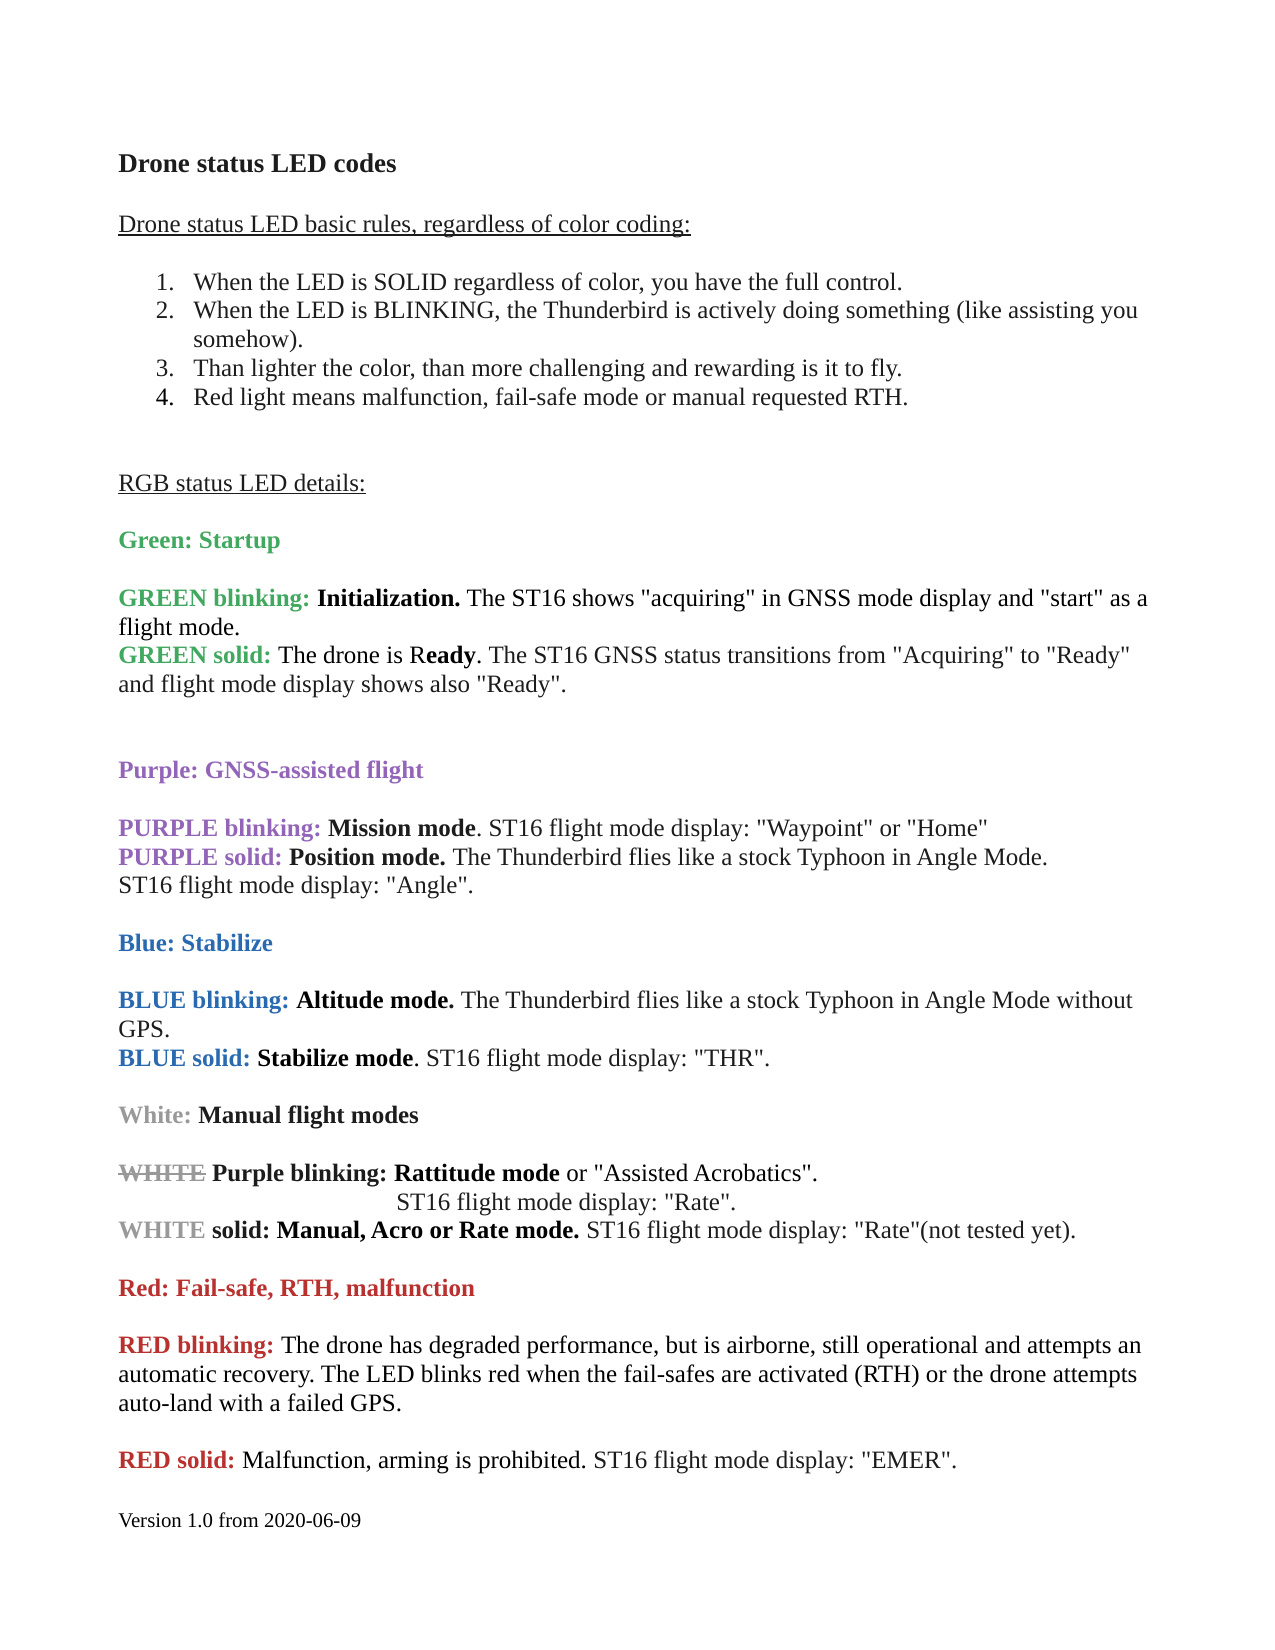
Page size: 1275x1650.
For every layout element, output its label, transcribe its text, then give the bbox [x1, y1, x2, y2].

text Green: Startup GREEN blinking: Initialization. The ST16 shows "acquiring" in GNSS mode display and "start" as a flight mode. GREEN solid: The drone is Ready. The ST16 GNSS status transitions from "Acquiring" to "Ready" and flight mode display shows also "Ready". [118, 497, 1157, 698]
text Drone status LED basic rules, regardless of color coding: [118, 209, 1157, 238]
text Drone status LED codes [118, 147, 1157, 178]
list When the LED is SOLID regardless of color, you have the full control. [156, 267, 1157, 295]
text PURPLE solid: Position mode. The Thunderbird flies like a stock Typhoon in Angle Mode. ST16 flight mode display: "Angle". [118, 842, 1157, 899]
text Red: Fail-safe, RTH, malfunction RED blinking: The drone has degraded performance, but is airborne, still operational and attempts an automatic recovery. The LED blinks red when the fail-safes are activated (RTH) or the drone attempts auto-land with a failed GPS. RED solid: Malfunction, arming is prohibited. ST16 flight mode display: "EMER". [118, 1244, 1157, 1474]
text Purple: GNSS-assisted flight PURPLE blinking: Mission mode. ST16 flight mode display: "Waypoint" or "Home" [118, 755, 1157, 842]
text WHITE solid: Manual, Acro or Rate mode. ST16 flight mode display: "Rate"(not tested yet). [118, 1215, 1157, 1244]
text BLUE solid: Stabilize mode. ST16 flight mode display: "THR". White: Manual flight modes [118, 1043, 1157, 1129]
text Blue: Stabilize BLUE blinking: Altitude mode. The Thunderbird flies like a stock Typhoon in Angle Mode without GPS. [118, 928, 1157, 1043]
list Red light means malfunction, fail-safe mode or manual requested RTH. [156, 382, 1157, 410]
text WHITE Purple blinking: Rattitude mode or "Assisted Acrobatics". ST16 flight mode display: "Rate". [118, 1129, 1157, 1215]
list Than lighter the color, than more challenging and rewarding is it to fly. [156, 353, 1157, 382]
list When the LED is BLINKING, the Thunderbird is actively doing something (like assisting you somehow). [156, 295, 1157, 353]
text RGB status LED details: [118, 468, 1157, 497]
